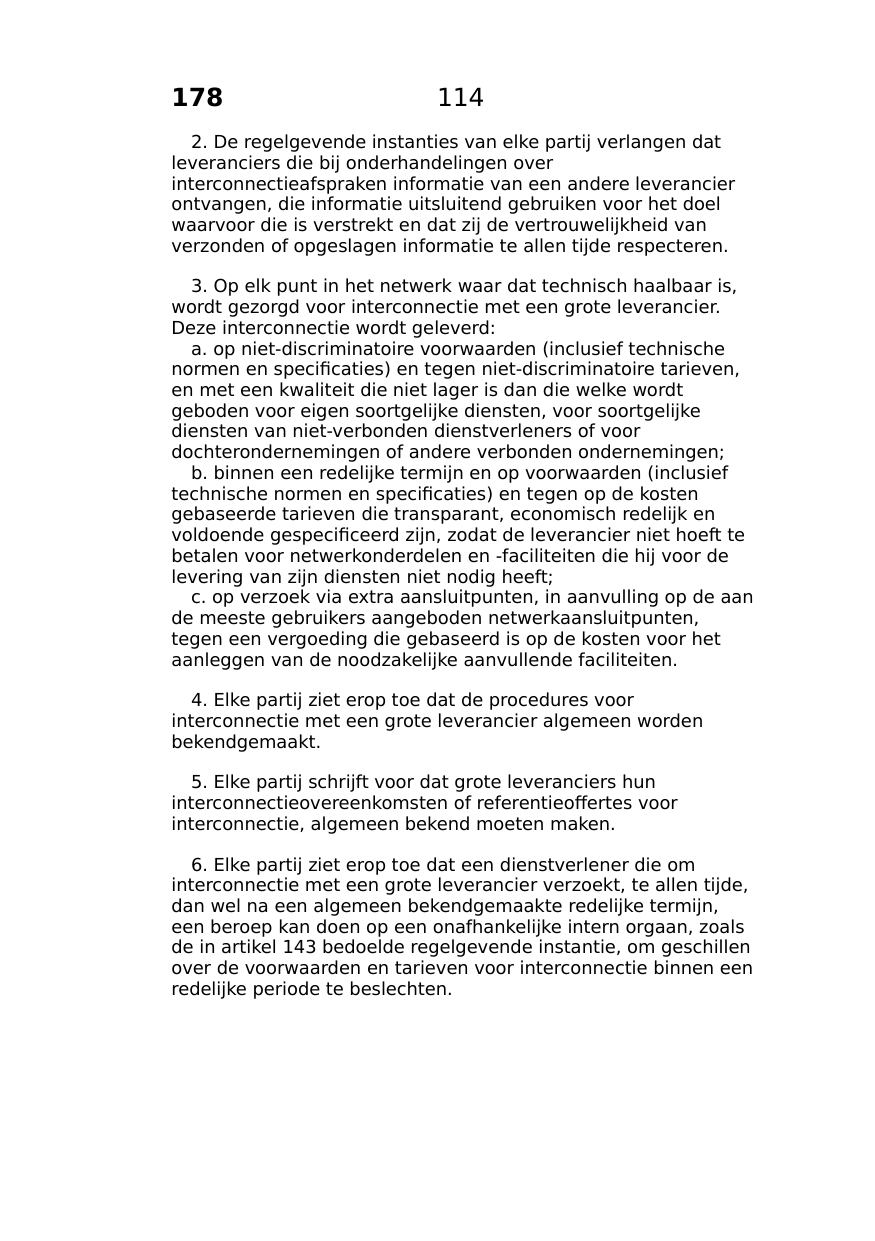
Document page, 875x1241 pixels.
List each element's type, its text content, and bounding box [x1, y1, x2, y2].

text 2. De regelgevende instanties van elke partij verlangen dat leveranciers die bij onderhandelingen over interconnectieafspraken informatie van een andere leverancier ontvangen, die informatie uitsluitend gebruiken voor het doel waarvoor die is verstrekt en dat zij de vertrouwelijkheid van verzonden of opgeslagen informatie te allen tijde respecteren. [171, 132, 756, 256]
text 3. Op elk punt in het netwerk waar dat technisch haalbaar is, wordt gezorgd voor interconnectie met een grote leverancier. Deze interconnectie wordt geleverd: [171, 276, 756, 338]
text 5. Elke partij schrijft voor dat grote leveranciers hun interconnectieovereenkomsten of referentieoffertes voor interconnectie, algemeen bekend moeten maken. [171, 772, 756, 834]
text b. binnen een redelijke termijn en op voorwaarden (inclusief technische normen en specificaties) en tegen op de kosten gebaseerde tarieven die transparant, economisch redelijk en voldoende gespecificeerd zijn, zodat de leverancier niet hoeft te betalen voor netwerkonderdelen en -faciliteiten die hij voor de levering van zijn diensten niet nodig heeft; [171, 463, 756, 587]
text 6. Elke partij ziet erop toe dat een dienstverlener die om interconnectie met een grote leverancier verzoekt, te allen tijde, dan wel na een algemeen bekendgemaakte redelijke termijn, een beroep kan doen op een onafhankelijke intern orgaan, zoals de in artikel 143 bedoelde regelgevende instantie, om geschillen over de voorwaarden en tarieven voor interconnectie binnen een redelijke periode te beslechten. [171, 854, 756, 999]
text 4. Elke partij ziet erop toe dat de procedures voor interconnectie met een grote leverancier algemeen worden bekendgemaakt. [171, 690, 756, 752]
text c. op verzoek via extra aansluitpunten, in aanvulling op de aan de meeste gebruikers aangeboden netwerkaansluitpunten, tegen een vergoeding die gebaseerd is op de kosten voor het aanleggen van de noodzakelijke aanvullende faciliteiten. [171, 587, 756, 670]
text a. op niet-discriminatoire voorwaarden (inclusief technische normen en specificaties) en tegen niet-discriminatoire tarieven, en met een kwaliteit die niet lager is dan die welke wordt geboden voor eigen soortgelijke diensten, voor soortgelijke diensten van niet-verbonden dienstverleners of voor dochterondernemingen of andere verbonden ondernemingen; [171, 338, 756, 463]
